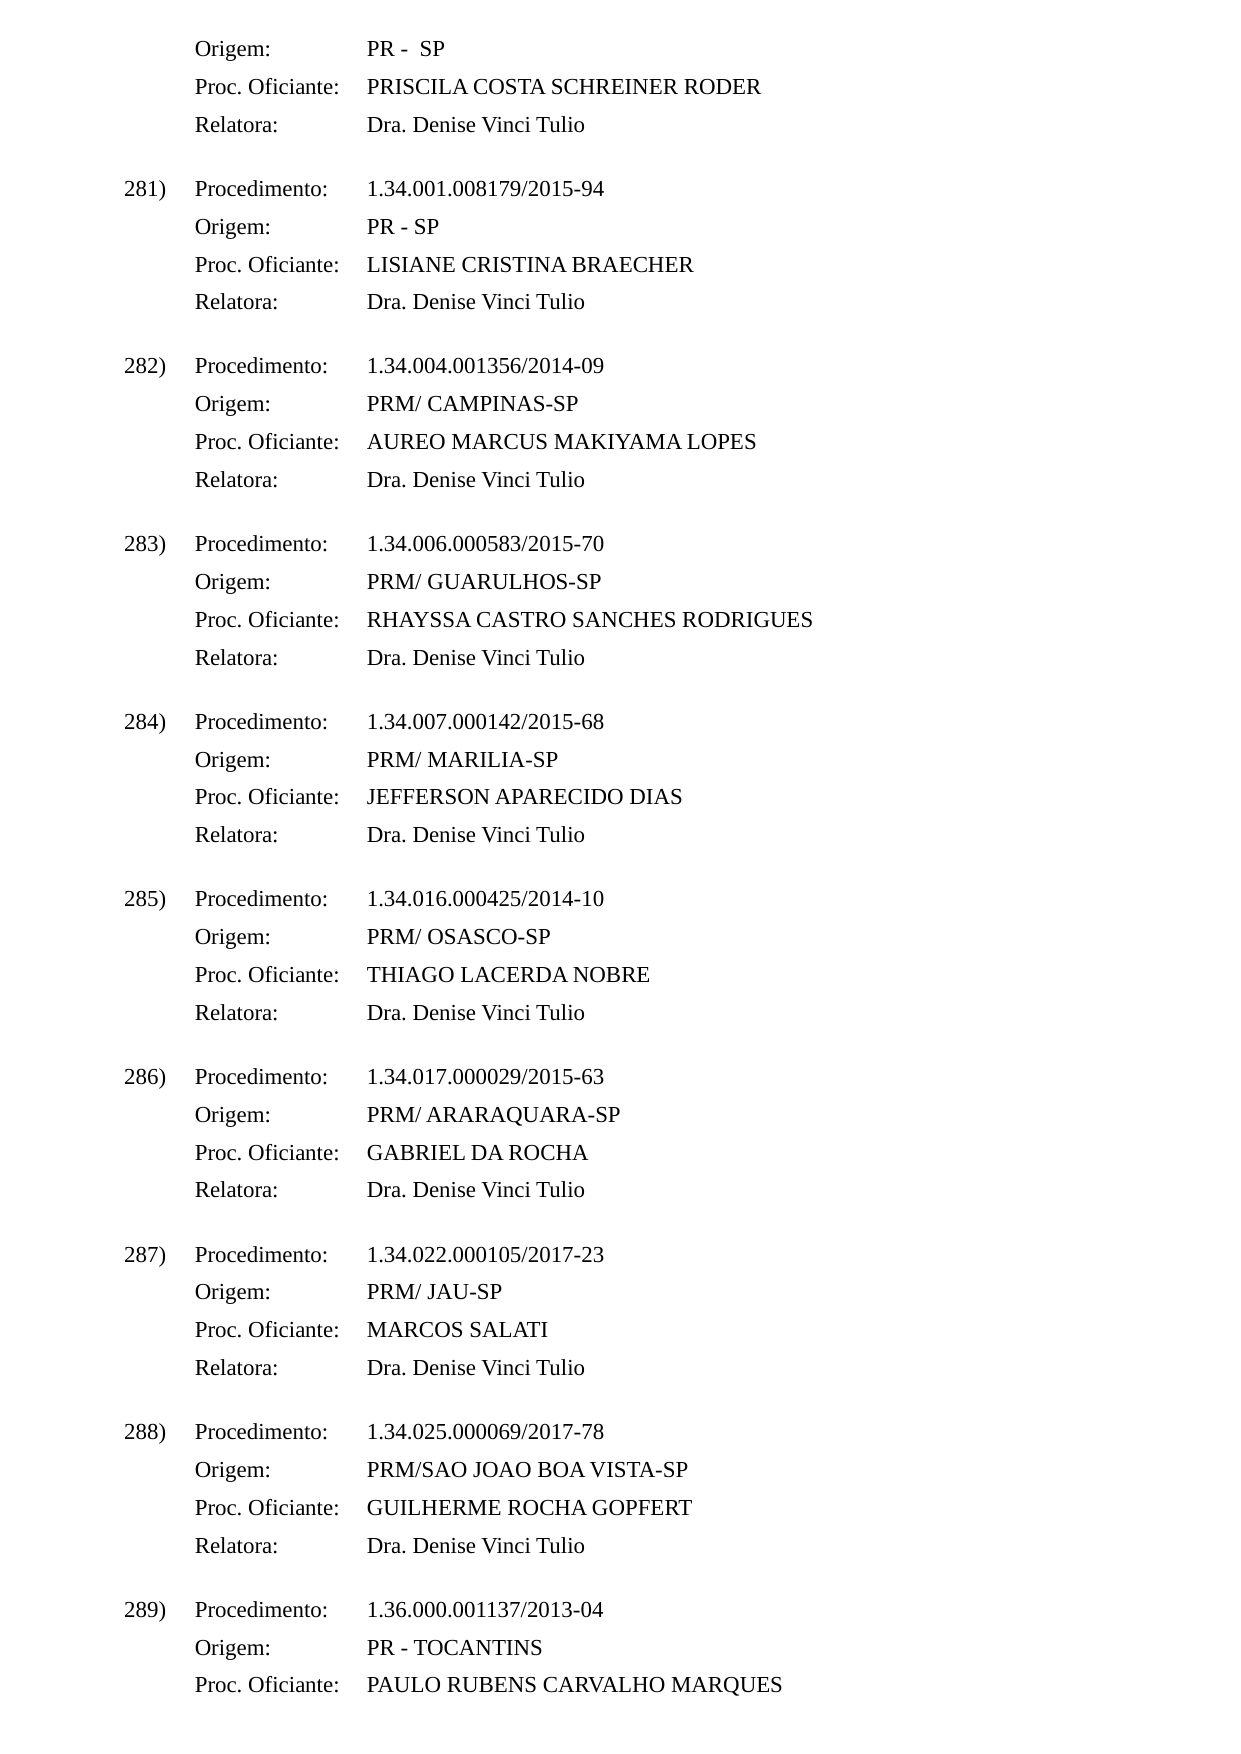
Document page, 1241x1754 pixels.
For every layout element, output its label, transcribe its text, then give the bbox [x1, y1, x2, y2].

table_header 288) [118, 1413, 189, 1450]
table_cell AUREO MARCUS MAKIYAMA LOPES [361, 423, 1122, 460]
table_cell PRM/ JAU-SP [361, 1273, 1122, 1311]
table_cell PRM/ OSASCO-SP [361, 918, 1122, 955]
table_cell Proc. Oficiante: [189, 423, 361, 460]
table_header 1.34.004.001356/2014-09 [361, 347, 1122, 385]
table_cell [118, 207, 189, 245]
table_cell Origem: [189, 385, 361, 422]
table_cell [118, 460, 189, 498]
table_cell PR - SP [361, 30, 1122, 67]
table_cell [118, 993, 189, 1031]
table_cell [118, 385, 189, 422]
table_cell [118, 778, 189, 816]
table_cell Dra. Denise Vinci Tulio [361, 283, 1122, 321]
table_header 1.34.016.000425/2014-10 [361, 880, 1122, 917]
table_cell [118, 423, 189, 460]
table_cell Origem: [189, 918, 361, 955]
table_header Procedimento: [189, 702, 361, 740]
table_cell Relatora: [189, 105, 361, 143]
table_cell Dra. Denise Vinci Tulio [361, 993, 1122, 1031]
table_cell Origem: [189, 207, 361, 245]
table_cell JEFFERSON APARECIDO DIAS [361, 778, 1122, 816]
table_header Procedimento: [189, 880, 361, 917]
table_header 281) [118, 169, 189, 207]
table_cell [118, 1311, 189, 1348]
table_cell Relatora: [189, 1171, 361, 1208]
table_cell [118, 1095, 189, 1133]
table_header 1.34.001.008179/2015-94 [361, 169, 1122, 207]
table_cell [118, 1666, 189, 1703]
table_cell PRM/ ARARAQUARA-SP [361, 1095, 1122, 1133]
table_cell PRISCILA COSTA SCHREINER RODER [361, 67, 1122, 105]
table_cell Origem: [189, 740, 361, 778]
table_header Procedimento: [189, 1057, 361, 1095]
table_cell [118, 67, 189, 105]
table_header 1.34.006.000583/2015-70 [361, 525, 1122, 562]
table_header Procedimento: [189, 1590, 361, 1628]
table_cell [118, 918, 189, 955]
table_cell MARCOS SALATI [361, 1311, 1122, 1348]
table_cell Relatora: [189, 1348, 361, 1386]
table_header 289) [118, 1590, 189, 1628]
table_cell [118, 1348, 189, 1386]
table_cell RHAYSSA CASTRO SANCHES RODRIGUES [361, 600, 1122, 638]
table_header 285) [118, 880, 189, 917]
table_cell Dra. Denise Vinci Tulio [361, 1348, 1122, 1386]
table_cell [118, 1628, 189, 1666]
table_cell [118, 740, 189, 778]
table_cell Origem: [189, 1095, 361, 1133]
table_cell Proc. Oficiante: [189, 955, 361, 993]
table_header Procedimento: [189, 525, 361, 562]
table_cell GUILHERME ROCHA GOPFERT [361, 1488, 1122, 1526]
table_cell [118, 638, 189, 676]
table_header 284) [118, 702, 189, 740]
table_cell Relatora: [189, 460, 361, 498]
table_cell Proc. Oficiante: [189, 1133, 361, 1171]
table_header Procedimento: [189, 169, 361, 207]
table_header 1.34.022.000105/2017-23 [361, 1235, 1122, 1273]
table_cell Origem: [189, 1628, 361, 1666]
table_header 286) [118, 1057, 189, 1095]
table_cell Proc. Oficiante: [189, 67, 361, 105]
table_header Procedimento: [189, 1413, 361, 1450]
table_cell [118, 816, 189, 853]
table_cell THIAGO LACERDA NOBRE [361, 955, 1122, 993]
table_cell Relatora: [189, 993, 361, 1031]
table_cell Dra. Denise Vinci Tulio [361, 816, 1122, 853]
table_cell [118, 562, 189, 600]
table_cell Relatora: [189, 283, 361, 321]
table_cell Dra. Denise Vinci Tulio [361, 1526, 1122, 1564]
table_header 282) [118, 347, 189, 385]
table_cell [118, 955, 189, 993]
table_cell Relatora: [189, 816, 361, 853]
table_cell Origem: [189, 1273, 361, 1311]
table_cell Origem: [189, 562, 361, 600]
table_cell [118, 1488, 189, 1526]
table_cell PRM/ GUARULHOS-SP [361, 562, 1122, 600]
table_cell PRM/ CAMPINAS-SP [361, 385, 1122, 422]
table_cell Proc. Oficiante: [189, 600, 361, 638]
table_cell [118, 1526, 189, 1564]
table_cell PRM/SAO JOAO BOA VISTA-SP [361, 1450, 1122, 1488]
table_cell [118, 1171, 189, 1208]
table_header Procedimento: [189, 347, 361, 385]
table_cell Dra. Denise Vinci Tulio [361, 105, 1122, 143]
table_cell LISIANE CRISTINA BRAECHER [361, 245, 1122, 283]
table_cell Proc. Oficiante: [189, 1666, 361, 1703]
table_cell PAULO RUBENS CARVALHO MARQUES [361, 1666, 1122, 1703]
table_cell Origem: [189, 1450, 361, 1488]
table_cell [118, 1273, 189, 1311]
table_cell [118, 600, 189, 638]
table_header 1.34.025.000069/2017-78 [361, 1413, 1122, 1450]
table_header 1.34.007.000142/2015-68 [361, 702, 1122, 740]
table_cell PR - TOCANTINS [361, 1628, 1122, 1666]
table_header 283) [118, 525, 189, 562]
table_cell [118, 1133, 189, 1171]
table_cell Dra. Denise Vinci Tulio [361, 1171, 1122, 1208]
table_cell [118, 245, 189, 283]
table_cell PRM/ MARILIA-SP [361, 740, 1122, 778]
table_cell Proc. Oficiante: [189, 778, 361, 816]
table_cell Relatora: [189, 638, 361, 676]
table_cell Proc. Oficiante: [189, 1311, 361, 1348]
table_cell GABRIEL DA ROCHA [361, 1133, 1122, 1171]
table_header 1.36.000.001137/2013-04 [361, 1590, 1122, 1628]
table_cell Dra. Denise Vinci Tulio [361, 460, 1122, 498]
table_cell [118, 1450, 189, 1488]
table_cell [118, 283, 189, 321]
table_cell [118, 30, 189, 67]
table_cell Proc. Oficiante: [189, 1488, 361, 1526]
table_header 1.34.017.000029/2015-63 [361, 1057, 1122, 1095]
table_cell Origem: [189, 30, 361, 67]
table_cell Proc. Oficiante: [189, 245, 361, 283]
table_cell [118, 105, 189, 143]
table_header 287) [118, 1235, 189, 1273]
table_cell Relatora: [189, 1526, 361, 1564]
table_header Procedimento: [189, 1235, 361, 1273]
table_cell Dra. Denise Vinci Tulio [361, 638, 1122, 676]
table_cell PR - SP [361, 207, 1122, 245]
